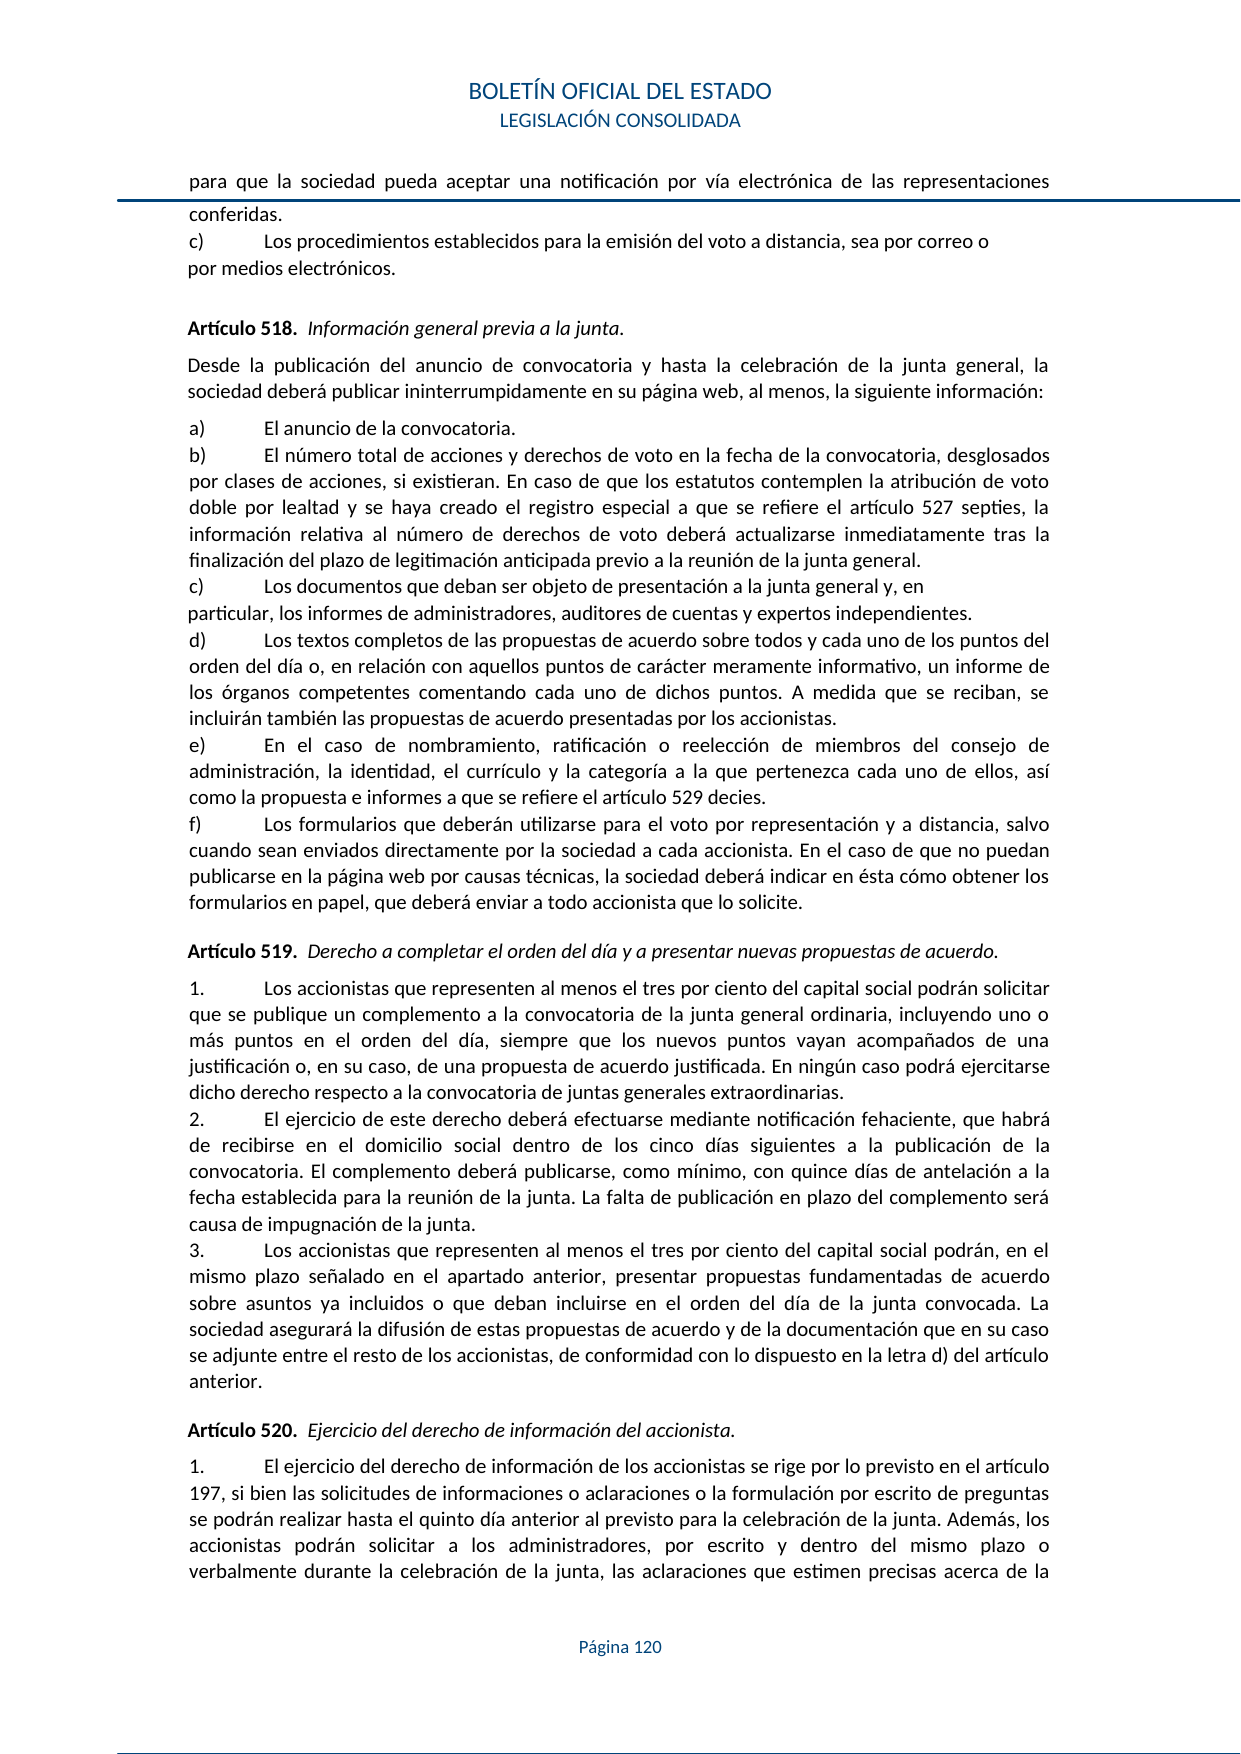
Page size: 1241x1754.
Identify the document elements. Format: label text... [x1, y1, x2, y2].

list conferidas. [189, 202, 1051, 227]
list En el caso de nombramiento, ratificación o reelección de miembros del consejo de administración, la identidad, el currículo y la categoría a la que pertenezca cada uno de ellos, así como la propuesta e informes a que se refiere el artículo 529 decies. [189, 732, 1051, 810]
list El número total de acciones y derechos de voto en la fecha de la convocatoria, desglosados por clases de acciones, si existieran. En caso de que los estatutos contemplen la atribución de voto doble por lealtad y se haya creado el registro especial a que se refiere el artículo 527 septies, la información relativa al número de derechos de voto deberá actualizarse inmediatamente tras la finalización del plazo de legitimación anticipada previo a la reunión de la junta general. [189, 442, 1051, 572]
text Artículo 520. Ejercicio del derecho de información del accionista. [187, 1417, 1051, 1442]
text Artículo 518. Información general previa a la junta. [187, 315, 1051, 341]
list El anuncio de la convocatoria. [189, 416, 1051, 441]
text por medios electrónicos. [187, 255, 1051, 280]
text Artículo 519. Derecho a completar el orden del día y a presentar nuevas propuestas de acuerdo. [187, 938, 1051, 963]
text particular, los informes de administradores, auditores de cuentas y expertos independientes. [187, 600, 1051, 626]
list El ejercicio de este derecho deberá efectuarse mediante notificación fehaciente, que habrá de recibirse en el domicilio social dentro de los cinco días siguientes a la publicación de la convocatoria. El complemento deberá publicarse, como mínimo, con quince días de antelación a la fecha establecida para la reunión de la junta. La falta de publicación en plazo del complemento será causa de impugnación de la junta. [189, 1106, 1051, 1236]
list Los accionistas que representen al menos el tres por ciento del capital social podrán solicitar que se publique un complemento a la convocatoria de la junta general ordinaria, incluyendo uno o más puntos en el orden del día, siempre que los nuevos puntos vayan acompañados de una justificación o, en su caso, de una propuesta de acuerdo justificada. En ningún caso podrá ejercitarse dicho derecho respecto a la convocatoria de juntas generales extraordinarias. [189, 975, 1051, 1105]
list Los accionistas que representen al menos el tres por ciento del capital social podrán, en el mismo plazo señalado en el apartado anterior, presentar propuestas fundamentadas de acuerdo sobre asuntos ya incluidos o que deban incluirse en el orden del día de la junta convocada. La sociedad asegurará la difusión de estas propuestas de acuerdo y de la documentación que en su caso se adjunte entre el resto de los accionistas, de conformidad con lo dispuesto en la letra d) del artículo anterior. [189, 1237, 1051, 1393]
list Los procedimientos establecidos para la emisión del voto a distancia, sea por correo o [189, 228, 1051, 254]
list para que la sociedad pueda aceptar una notificación por vía electrónica de las representaciones [189, 168, 1051, 199]
list Los documentos que deban ser objeto de presentación a la junta general y, en [189, 573, 1051, 599]
list Los formularios que deberán utilizarse para el voto por representación y a distancia, salvo cuando sean enviados directamente por la sociedad a cada accionista. En el caso de que no puedan publicarse en la página web por causas técnicas, la sociedad deberá indicar en ésta cómo obtener los formularios en papel, que deberá enviar a todo accionista que lo solicite. [189, 811, 1051, 915]
text Desde la publicación del anuncio de convocatoria y hasta la celebración de la junta general, la sociedad deberá publicar ininterrumpidamente en su página web, al menos, la siguiente información: [187, 352, 1051, 403]
list Los textos completos de las propuestas de acuerdo sobre todos y cada uno de los puntos del orden del día o, en relación con aquellos puntos de carácter meramente informativo, un informe de los órganos competentes comentando cada uno de dichos puntos. A medida que se reciban, se incluirán también las propuestas de acuerdo presentadas por los accionistas. [189, 627, 1051, 731]
list El ejercicio del derecho de información de los accionistas se rige por lo previsto en el artículo 197, si bien las solicitudes de informaciones o aclaraciones o la formulación por escrito de preguntas se podrán realizar hasta el quinto día anterior al previsto para la celebración de la junta. Además, los accionistas podrán solicitar a los administradores, por escrito y dentro del mismo plazo o verbalmente durante la celebración de la junta, las aclaraciones que estimen precisas acerca de la [189, 1454, 1051, 1584]
